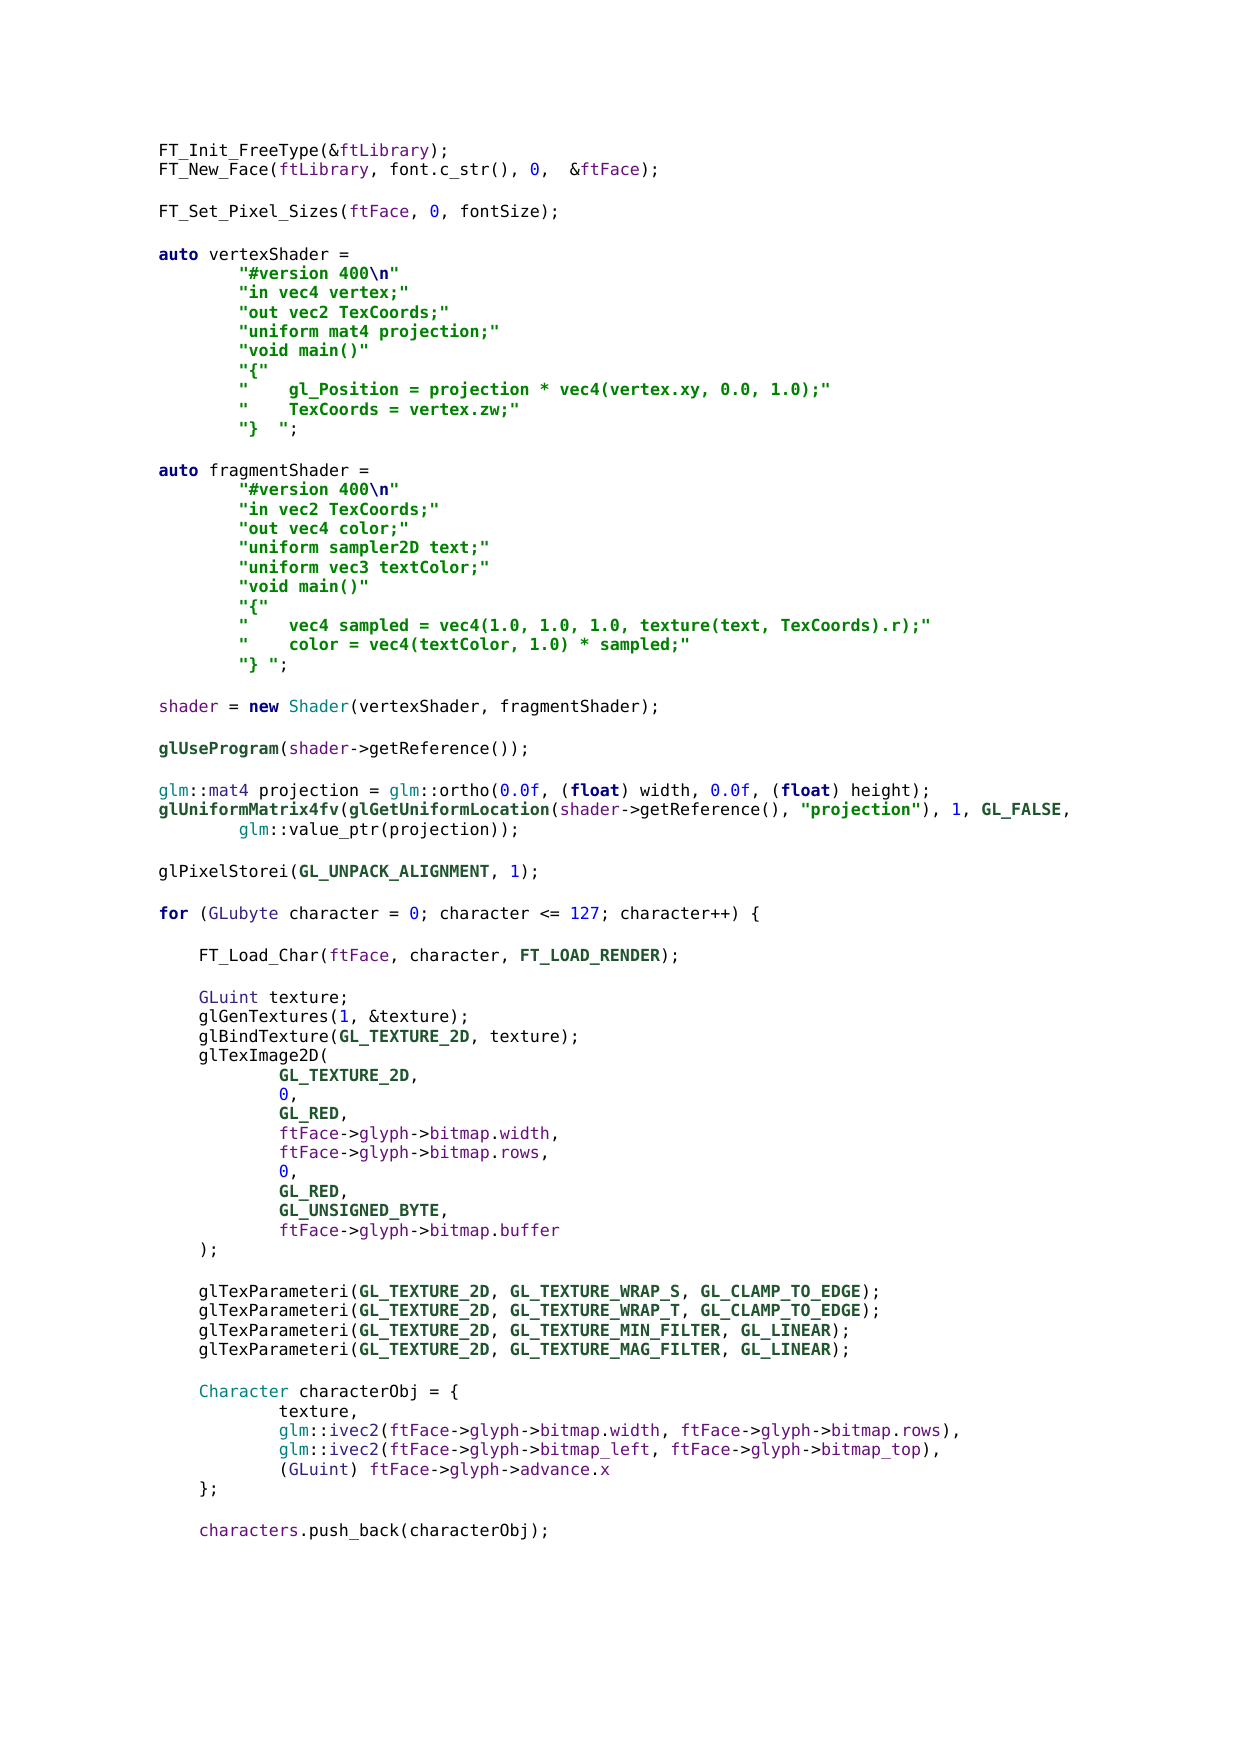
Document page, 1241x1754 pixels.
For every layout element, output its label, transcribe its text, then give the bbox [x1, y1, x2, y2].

text FT_Init_FreeType(&ftLibrary); FT_New_Face(ftLibrary, font.c_str(), 0, &ftFace); FT_Set_Pixel_Sizes(ftFace, 0, fontSize); auto vertexShader = "#version 400\n" "in vec4 vertex;" "out vec2 TexCoords;" "uniform mat4 projection;" "void main()" "{" " gl_Position = projection * vec4(vertex.xy, 0.0, 1.0);" " TexCoords = vertex.zw;" "} "; auto fragmentShader = "#version 400\n" "in vec2 TexCoords;" "out vec4 color;" "uniform sampler2D text;" "uniform vec3 textColor;" "void main()" "{" " vec4 sampled = vec4(1.0, 1.0, 1.0, texture(text, TexCoords).r);" " color = vec4(textColor, 1.0) * sampled;" "} "; shader = new Shader(vertexShader, fragmentShader); glUseProgram(shader->getReference()); glm::mat4 projection = glm::ortho(0.0f, (float) width, 0.0f, (float) height); glUniformMatrix4fv(glGetUniformLocation(shader->getReference(), "projection"), 1, GL_FALSE, glm::value_ptr(projection)); glPixelStorei(GL_UNPACK_ALIGNMENT, 1); for (GLubyte character = 0; character <= 127; character++) { FT_Load_Char(ftFace, character, FT_LOAD_RENDER); GLuint texture; glGenTextures(1, &texture); glBindTexture(GL_TEXTURE_2D, texture); glTexImage2D( GL_TEXTURE_2D, 0, GL_RED, ftFace->glyph->bitmap.width, ftFace->glyph->bitmap.rows, 0, GL_RED, GL_UNSIGNED_BYTE, ftFace->glyph->bitmap.buffer ); glTexParameteri(GL_TEXTURE_2D, GL_TEXTURE_WRAP_S, GL_CLAMP_TO_EDGE); glTexParameteri(GL_TEXTURE_2D, GL_TEXTURE_WRAP_T, GL_CLAMP_TO_EDGE); glTexParameteri(GL_TEXTURE_2D, GL_TEXTURE_MIN_FILTER, GL_LINEAR); glTexParameteri(GL_TEXTURE_2D, GL_TEXTURE_MAG_FILTER, GL_LINEAR); Character characterObj = { texture, glm::ivec2(ftFace->glyph->bitmap.width, ftFace->glyph->bitmap.rows), glm::ivec2(ftFace->glyph->bitmap_left, ftFace->glyph->bitmap_top), (GLuint) ftFace->glyph->advance.x }; characters.push_back(characterObj); [118, 118, 1122, 1563]
